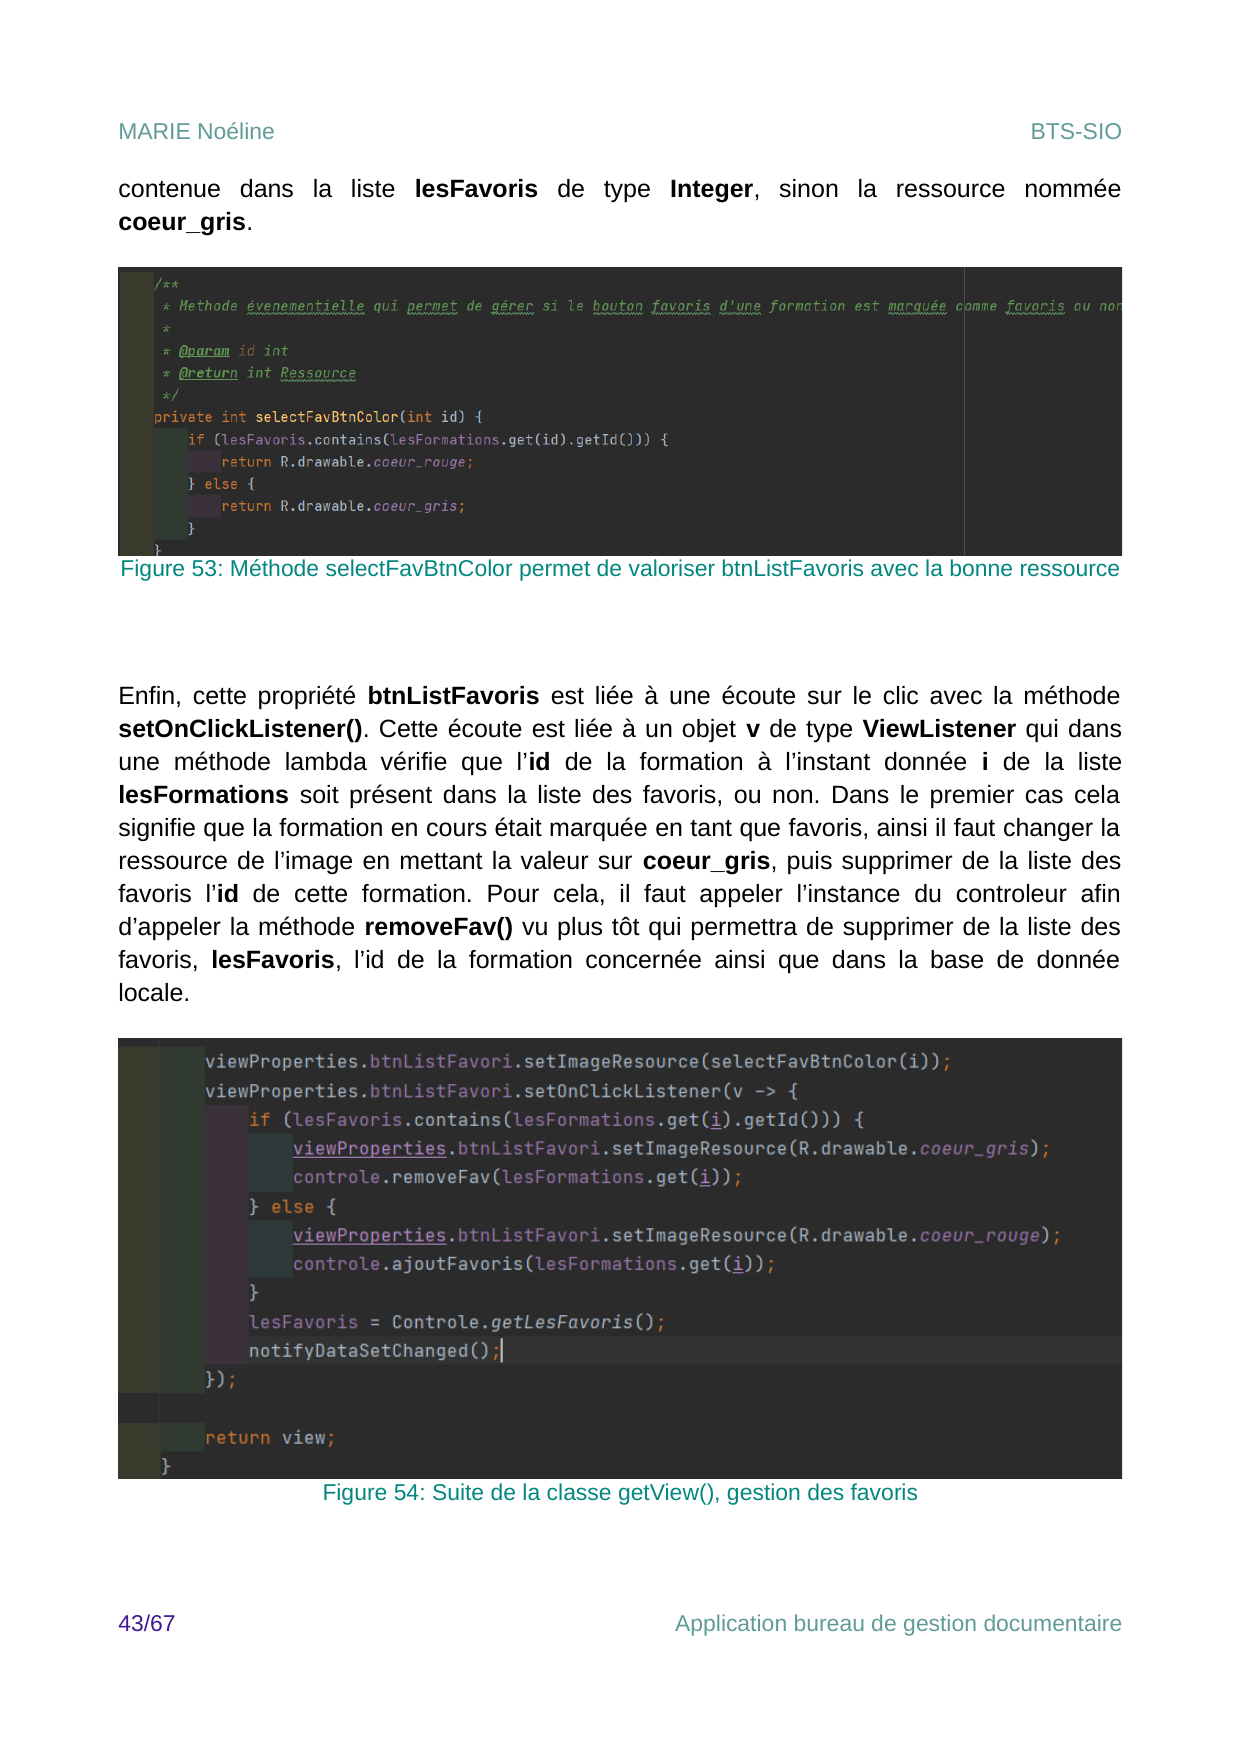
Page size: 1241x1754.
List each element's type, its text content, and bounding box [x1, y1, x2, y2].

picture [118, 267, 1123, 556]
picture [118, 1038, 1123, 1479]
text Figure 54: Suite de la classe getView(), gestion des favoris [118, 1479, 1122, 1505]
text Enfin, cette propriété btnListFavoris est liée à une écoute sur le clic avec la méthode setOnClickListener(). Cette écoute est liée à un objet v de type ViewListener qui dans une méthode lambda vérifie que l’id de la formation à l’instant donnée i de la liste lesFormations soit présent dans la liste des favoris, ou non. Dans le premier cas cela signifie que la formation en cours était marquée en tant que favoris, ainsi il faut changer la ressource de l’image en mettant la valeur sur coeur_gris, puis supprimer de la liste des favoris l’id de cette formation. Pour cela, il faut appeler l’instance du controleur afin d’appeler la méthode removeFav() vu plus tôt qui permettra de supprimer de la liste des favoris, lesFavoris, l’id de la formation concernée ainsi que dans la base de donnée locale. [118, 681, 1122, 1007]
text contenue dans la liste lesFavoris de type Integer, sinon la ressource nommée coeur_gris. [118, 174, 1122, 236]
text Figure 53: Méthode selectFavBtnColor permet de valoriser btnListFavoris avec la bonne ressource [118, 556, 1122, 582]
